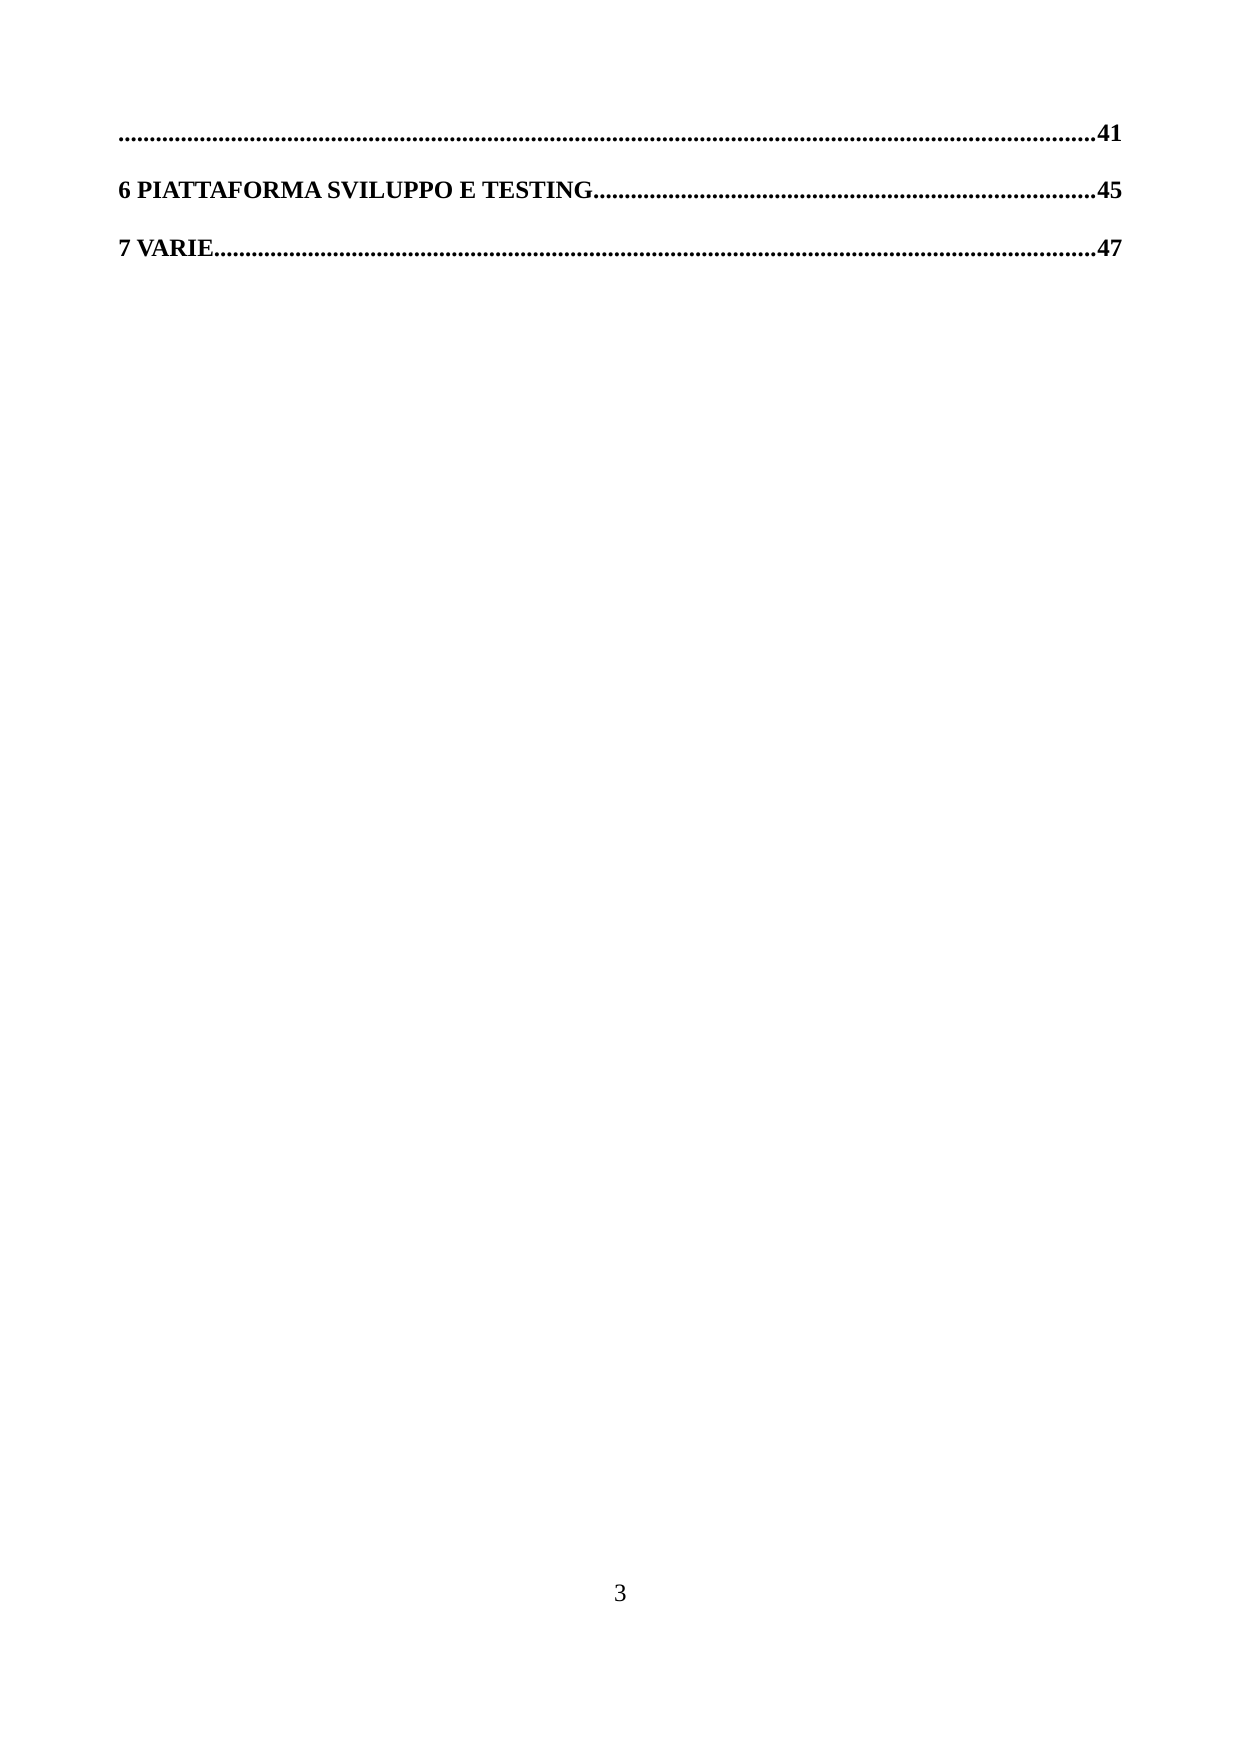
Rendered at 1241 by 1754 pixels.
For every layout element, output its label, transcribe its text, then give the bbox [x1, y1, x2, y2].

text 41 [118, 118, 1122, 147]
text 7 VARIE 47 [118, 233, 1122, 262]
text 6 PIATTAFORMA SVILUPPO E TESTING 45 [118, 176, 1122, 204]
